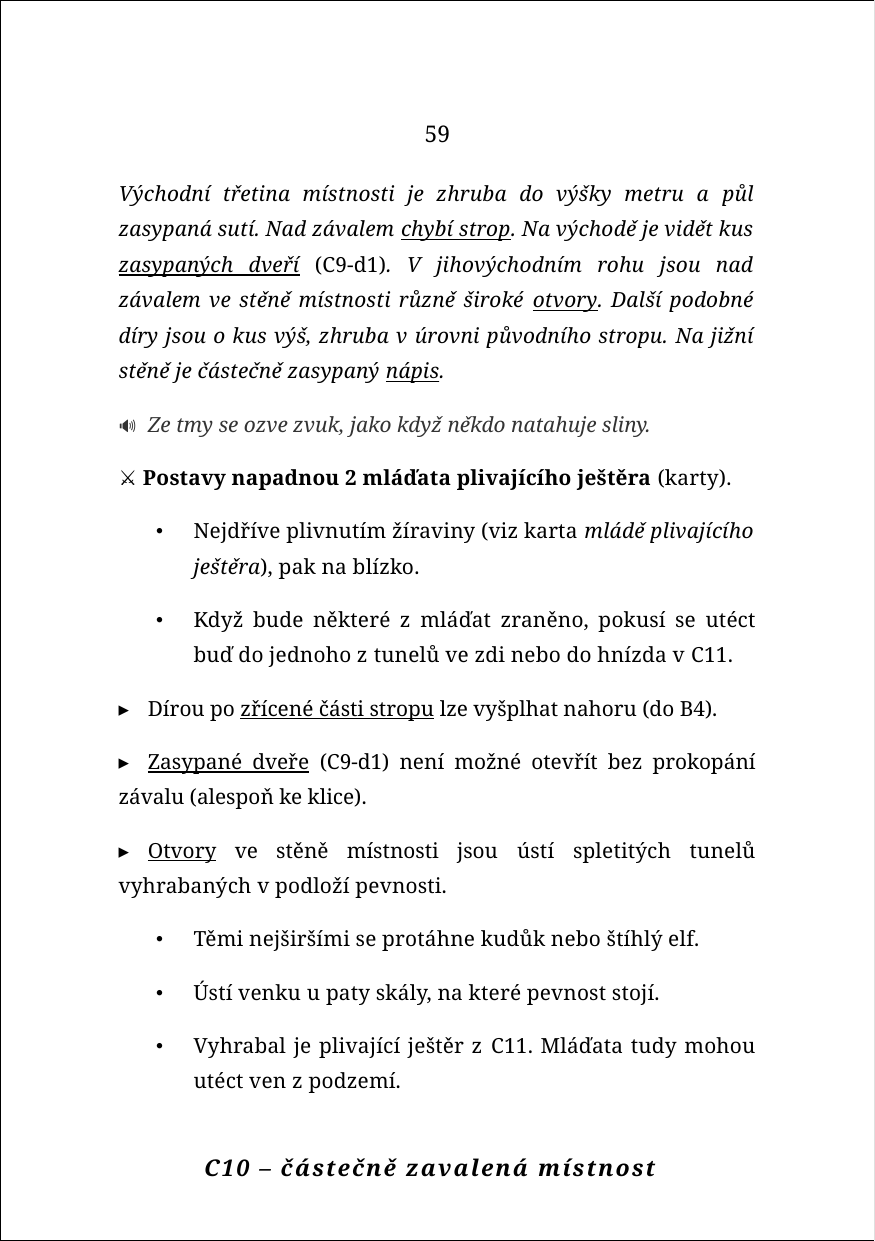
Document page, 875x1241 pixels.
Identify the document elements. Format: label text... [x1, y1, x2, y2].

list Ústí venku u⁠ paty skály, na které pevnost stojí. [156, 978, 756, 1006]
text ⚔ Postavy napadnou 2 mláďata plivajícího ještěra (karty). [118, 463, 756, 491]
text Východní třetina místnosti je zhruba do výšky metru a⁠ půl zasypaná sutí. Nad závalem chybí strop. Na východě je vidět kus zasypaných dveří (C9-d1). V⁠ jihovýchodním rohu jsou nad závalem ve stěně místnosti různě široké otvory. Další podobné díry jsou o⁠ kus výš, zhruba v⁠ úrovni původního stropu. Na jižní stěně je částečně zasypaný nápis. [118, 179, 756, 385]
list Vyhrabal je plivající ještěr z⁠ C11. Mláďata tudy mohou utéct ven z⁠ podzemí. [156, 1031, 756, 1095]
list Když bude některé z⁠ mláďat zraněno, pokusí se utéct buď do jednoho z⁠ tunelů ve zdi nebo do hnízda v⁠ C11. [156, 605, 756, 669]
text ▸ Zasypané dveře (C9-d1) není možné otevřít bez prokopání závalu (alespoň ke klice). [118, 747, 756, 811]
text 🔊 Ze tmy se ozve zvuk, jako když někdo natahuje sliny. [118, 410, 756, 438]
text ▸ Dírou po zřícené části stropu lze vyšplhat nahoru (do B4). [118, 694, 756, 722]
list Těmi nejširšími se protáhne kudůk nebo štíhlý elf. [156, 924, 756, 953]
text ▸ Otvory ve stěně místnosti jsou ústí spletitých tunelů vyhrabaných v⁠ podloží pevnosti. [118, 836, 756, 900]
list Nejdříve plivnutím žíraviny (viz karta mládě plivajícího ještěra), pak na blízko. [156, 516, 756, 580]
